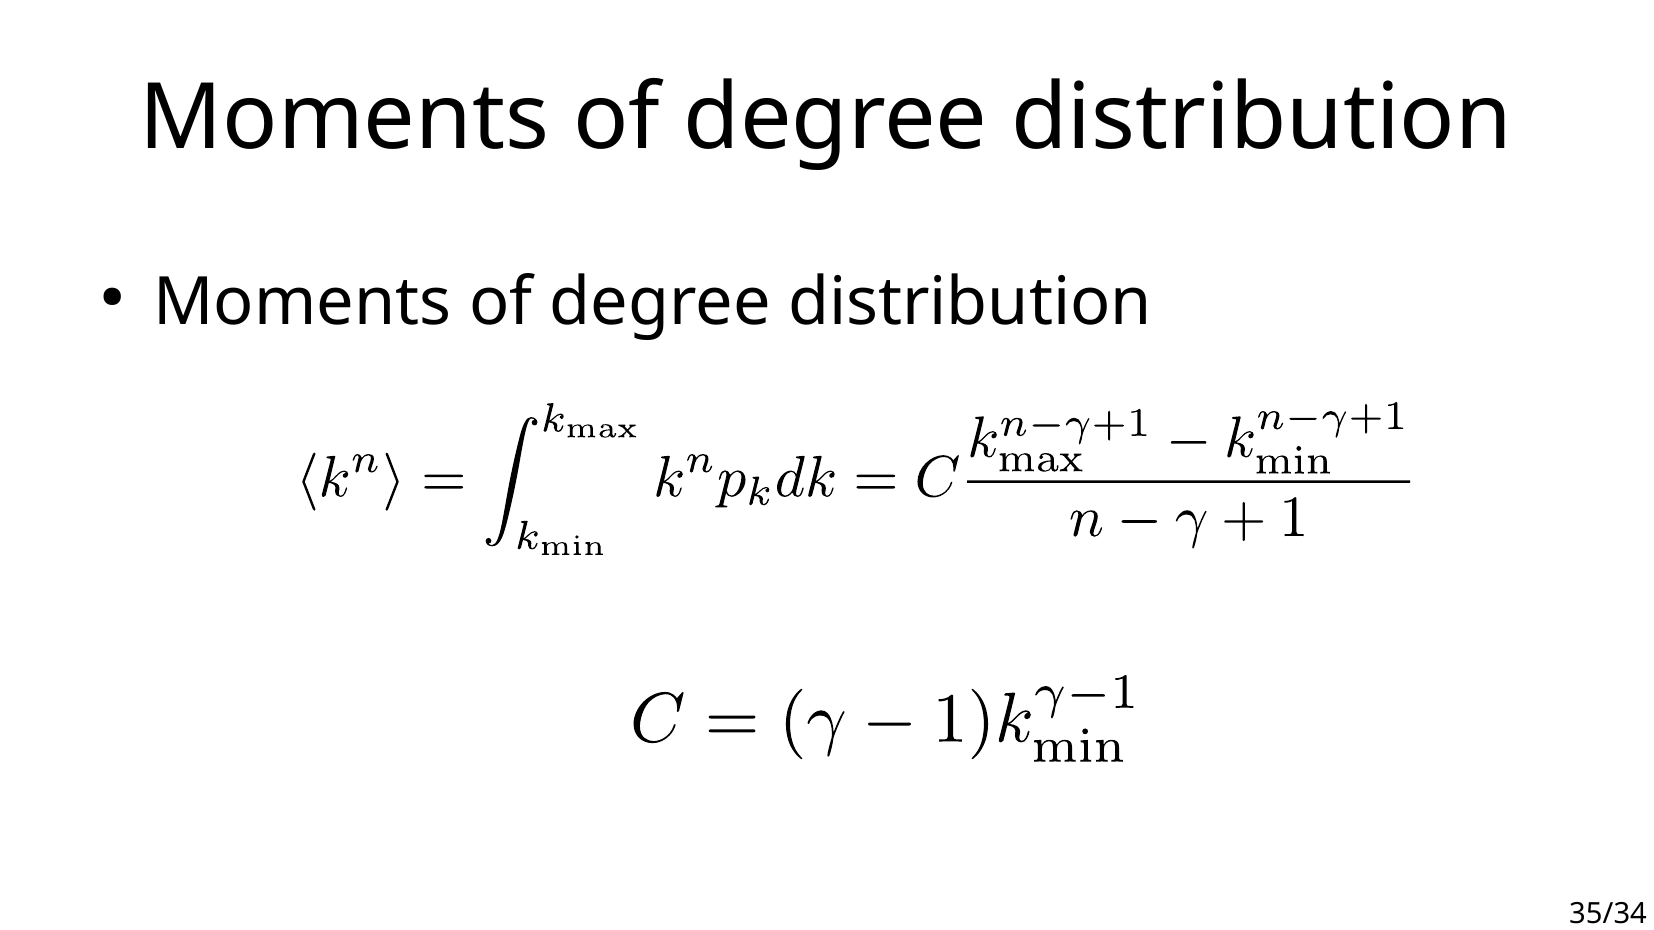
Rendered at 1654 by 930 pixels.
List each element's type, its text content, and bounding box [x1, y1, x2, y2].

text_box [295, 401, 1411, 556]
list Moments of degree distribution [82, 252, 1571, 901]
title Moments of degree distribution [82, 1, 1571, 225]
text_box [630, 675, 1139, 762]
